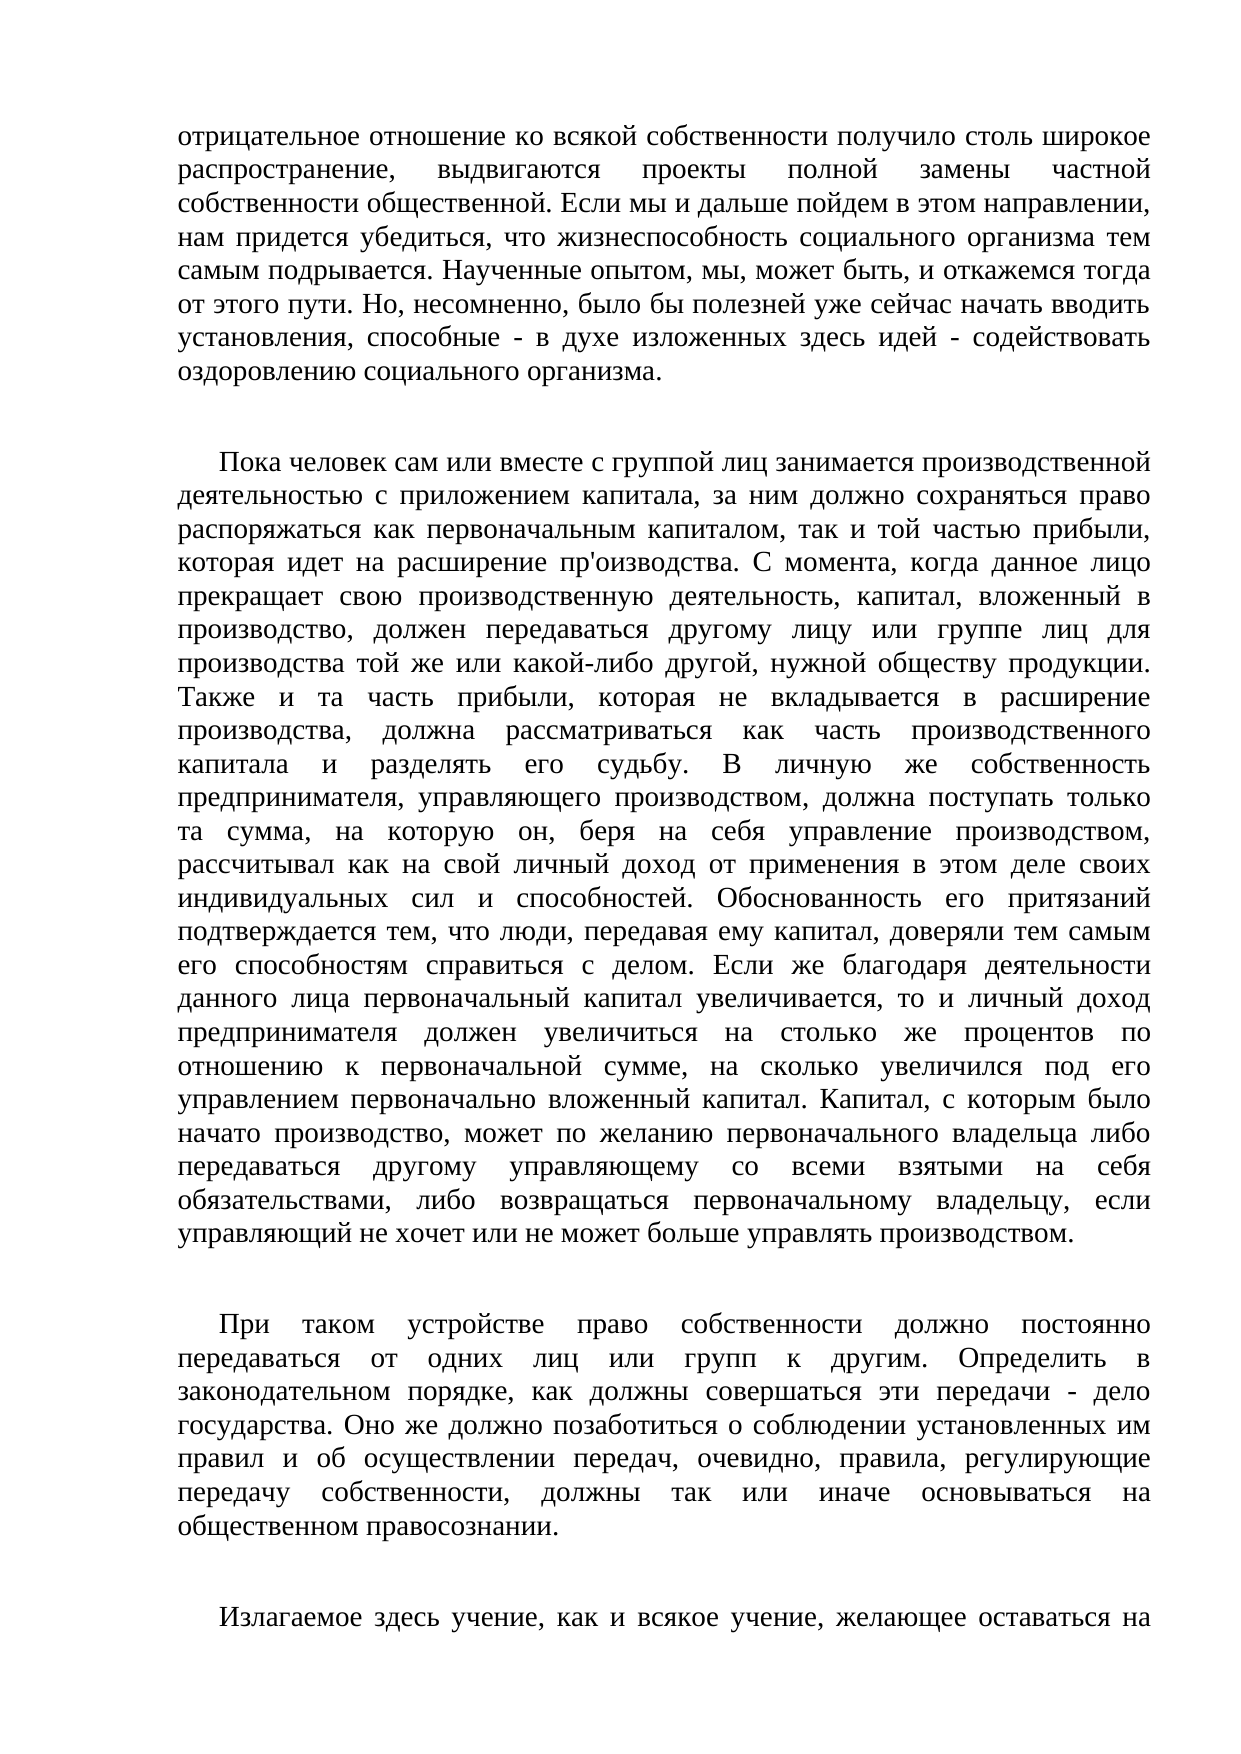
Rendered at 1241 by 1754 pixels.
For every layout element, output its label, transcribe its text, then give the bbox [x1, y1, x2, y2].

text Излагаемое здесь учение, как и всякое учение, желающее оставаться на [177, 1599, 1152, 1632]
text При таком устройстве право собственности должно постоянно передаваться от одних лиц или групп к другим. Определить в законодательном порядке, как должны совершаться эти передачи - дело государства. Оно же должно позаботиться о соблюдении установленных им правил и об осуществлении передач, очевидно, правила, регулирующие передачу собственности, должны так или иначе основываться на общественном правосознании. [177, 1306, 1152, 1541]
text отрицательное отношение ко всякой собственности получило столь широкое распространение, выдвигаются проекты полной замены частной собственности общественной. Если мы и дальше пойдем в этом направлении, нам придется убедиться, что жизнеспособность социального организма тем самым подрывается. Наученные опытом, мы, может быть, и откажемся тогда от этого пути. Но, несомненно, было бы полезней уже сейчас начать вводить установления, способные - в духе изложенных здесь идей - содействовать оздоровлению социального организма. [177, 118, 1152, 386]
text Пока человек сам или вместе с группой лиц занимается производственной деятельностью с приложением капитала, за ним должно сохраняться право распоряжаться как первоначальным капиталом, так и той частью прибыли, которая идет на расширение пр'оизводства. С момента, когда данное лицо прекращает свою производственную деятельность, капитал, вложенный в производство, должен передаваться другому лицу или группе лиц для производства той же или какой-либо другой, нужной обществу продукции. Также и та часть прибыли, которая не вкладывается в расширение производства, должна рассматриваться как часть производственного капитала и разделять его судьбу. В личную же собственность предпринимателя, управляющего производством, должна поступать только та сумма, на которую он, беря на себя управление производством, рассчитывал как на свой личный доход от применения в этом деле своих индивидуальных сил и способностей. Обоснованность его притязаний подтверждается тем, что люди, передавая ему капитал, доверяли тем самым его способностям справиться с делом. Если же благодаря деятельности данного лица первоначальный капитал увеличивается, то и личный доход предпринимателя должен увеличиться на столько же процентов по отношению к первоначальной сумме, на сколько увеличился под его управлением первоначально вложенный капитал. Капитал, с которым было начато производство, может по желанию первоначального владельца либо передаваться другому управляющему со всеми взятыми на себя обязательствами, либо возвращаться первоначальному владельцу, если управляющий не хочет или не может больше управлять производством. [177, 444, 1152, 1249]
